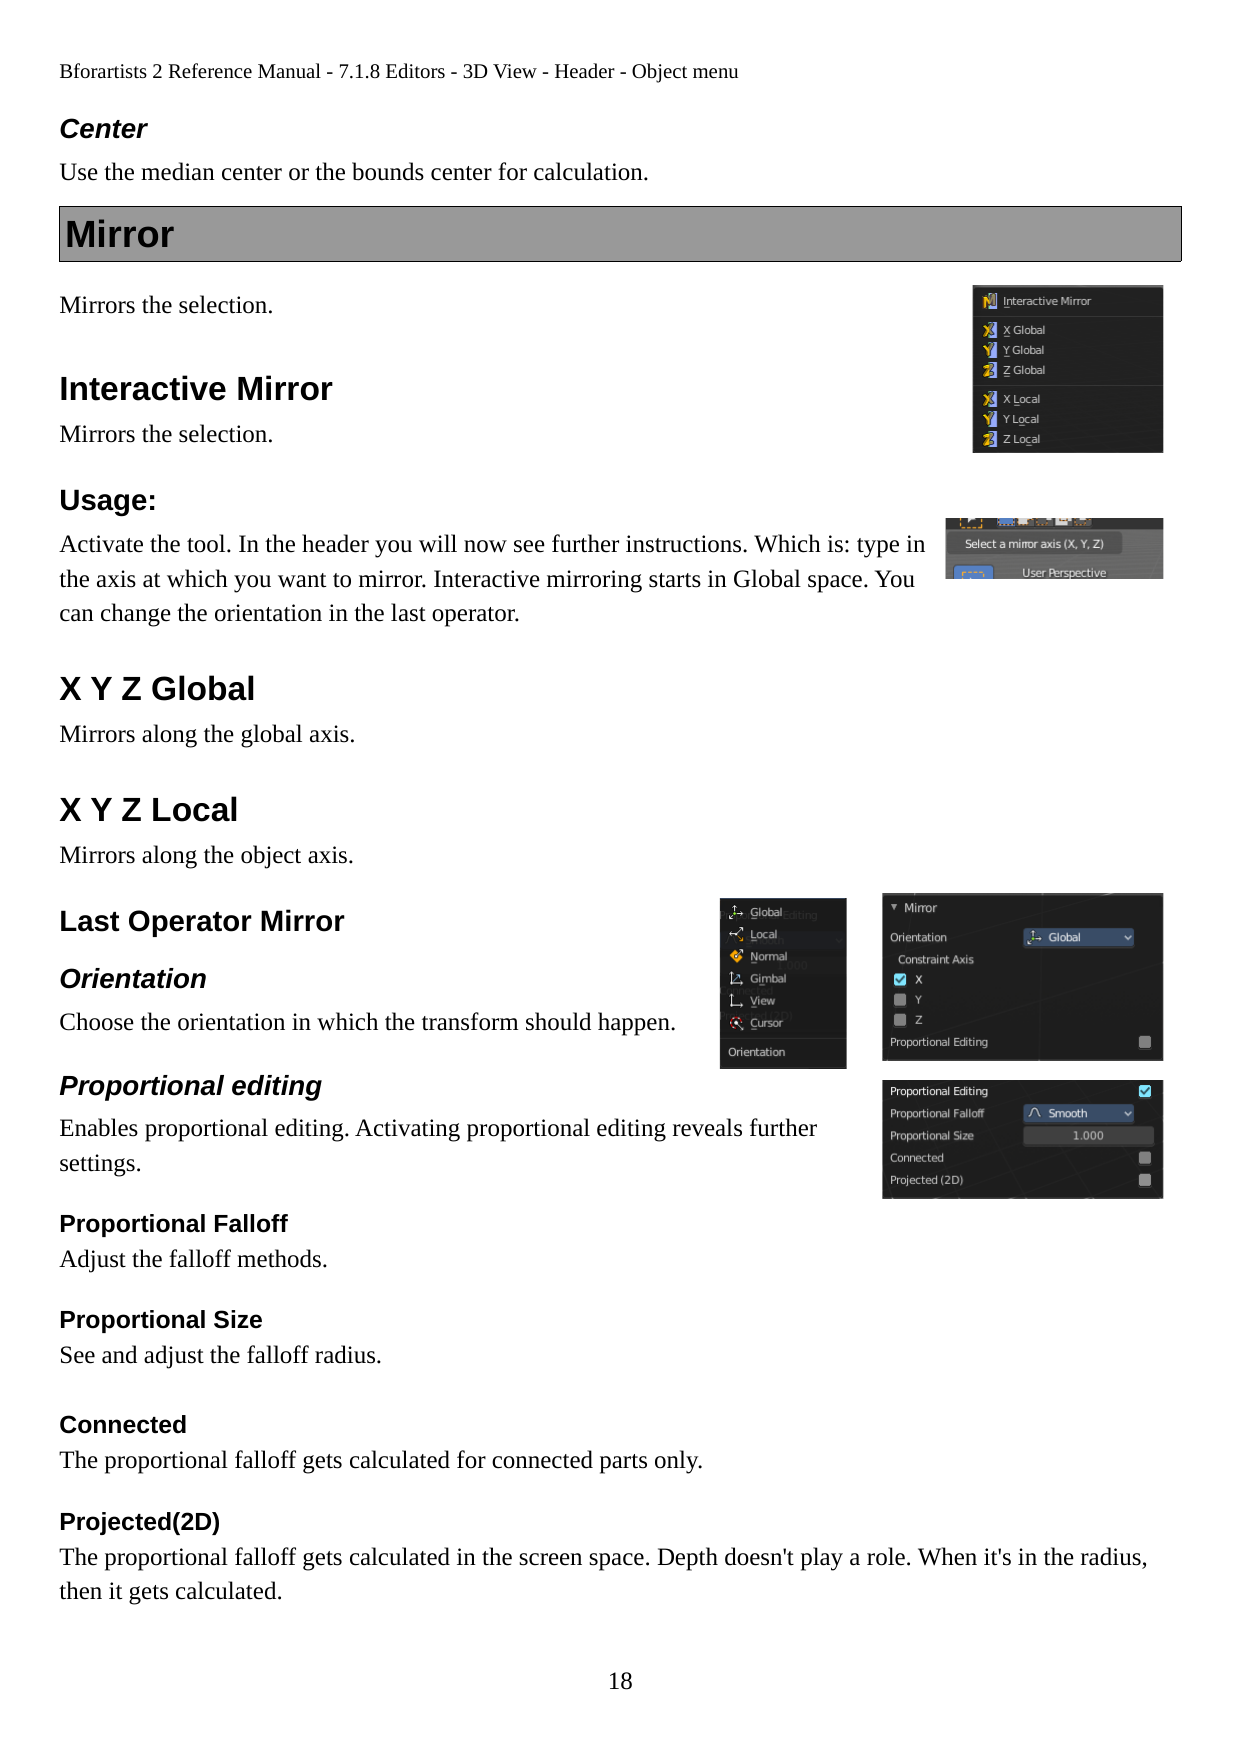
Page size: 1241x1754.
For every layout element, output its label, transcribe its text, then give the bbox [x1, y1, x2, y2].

text Adjust the falloff methods. [59, 1244, 1181, 1273]
subtitle Proportional editing [59, 1069, 1181, 1101]
text Mirrors along the global axis. [59, 719, 1181, 748]
subtitle [1164, 963, 1181, 995]
text [1164, 419, 1181, 448]
text Use the median center or the bounds center for calculation. [59, 157, 1181, 186]
picture [882, 893, 1164, 1061]
subtitle X Y Z Global [59, 668, 1181, 707]
text The proportional falloff gets calculated for connected parts only. [59, 1445, 1181, 1474]
text Mirrors along the object axis. [59, 841, 1181, 869]
subtitle Last Operator Mirror [59, 904, 719, 938]
text See and adjust the falloff radius. [59, 1340, 1181, 1369]
table_header Mirror [60, 207, 1181, 261]
subtitle Orientation [59, 963, 719, 995]
subtitle X Y Z Local [59, 789, 1181, 828]
text Activate the tool. In the header you will now see further instructions. Which is: type in the axis at which you want to mirror. Interactive mirroring starts in Global space. You can change the orientation in the last operator. [59, 529, 1181, 627]
subtitle Proportional Size [59, 1306, 1181, 1334]
subtitle [1164, 368, 1181, 407]
subtitle Proportional Falloff [59, 1209, 1181, 1238]
text Choose the orientation in which the transform should happen. [59, 1007, 719, 1036]
subtitle [1164, 904, 1181, 938]
subtitle [847, 963, 882, 995]
subtitle Interactive Mirror [59, 368, 972, 407]
picture [945, 518, 1164, 579]
text The proportional falloff gets calculated in the screen space. Depth doesn't play a role. When it's in the radius, then it gets calculated. [59, 1542, 1181, 1605]
text Enables proportional editing. Activating proportional editing reveals further settings. [59, 1113, 882, 1176]
picture [719, 898, 847, 1069]
text [1164, 290, 1181, 319]
subtitle Connected [59, 1410, 1181, 1439]
text Mirrors the selection. [59, 419, 972, 448]
subtitle Usage: [59, 483, 1181, 517]
picture [972, 285, 1164, 453]
picture [882, 1080, 1164, 1199]
subtitle Projected(2D) [59, 1507, 1181, 1535]
subtitle Center [59, 113, 1181, 144]
text Mirrors the selection. [59, 290, 972, 319]
subtitle [847, 904, 882, 938]
